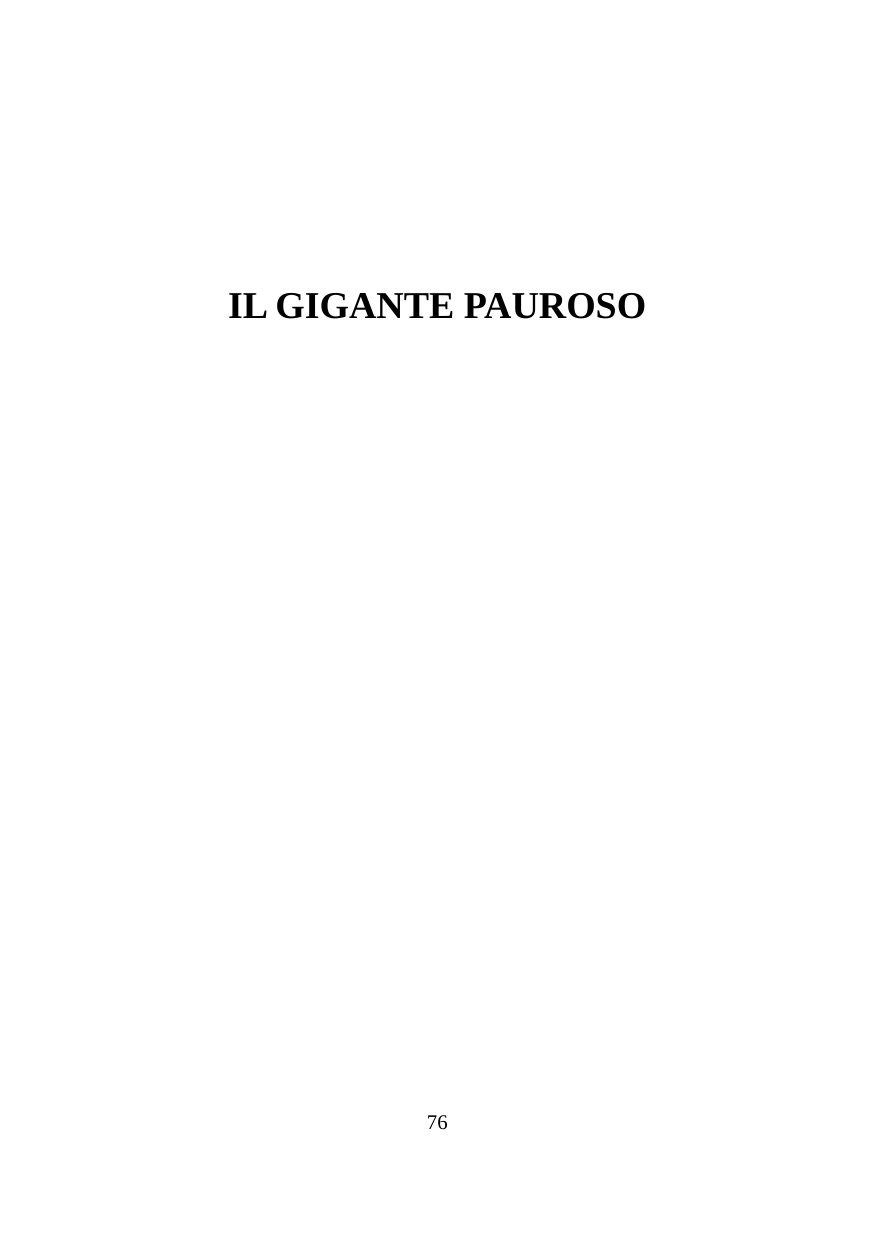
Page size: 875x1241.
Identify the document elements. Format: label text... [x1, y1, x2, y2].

subtitle IL GIGANTE PAUROSO [106, 283, 768, 327]
